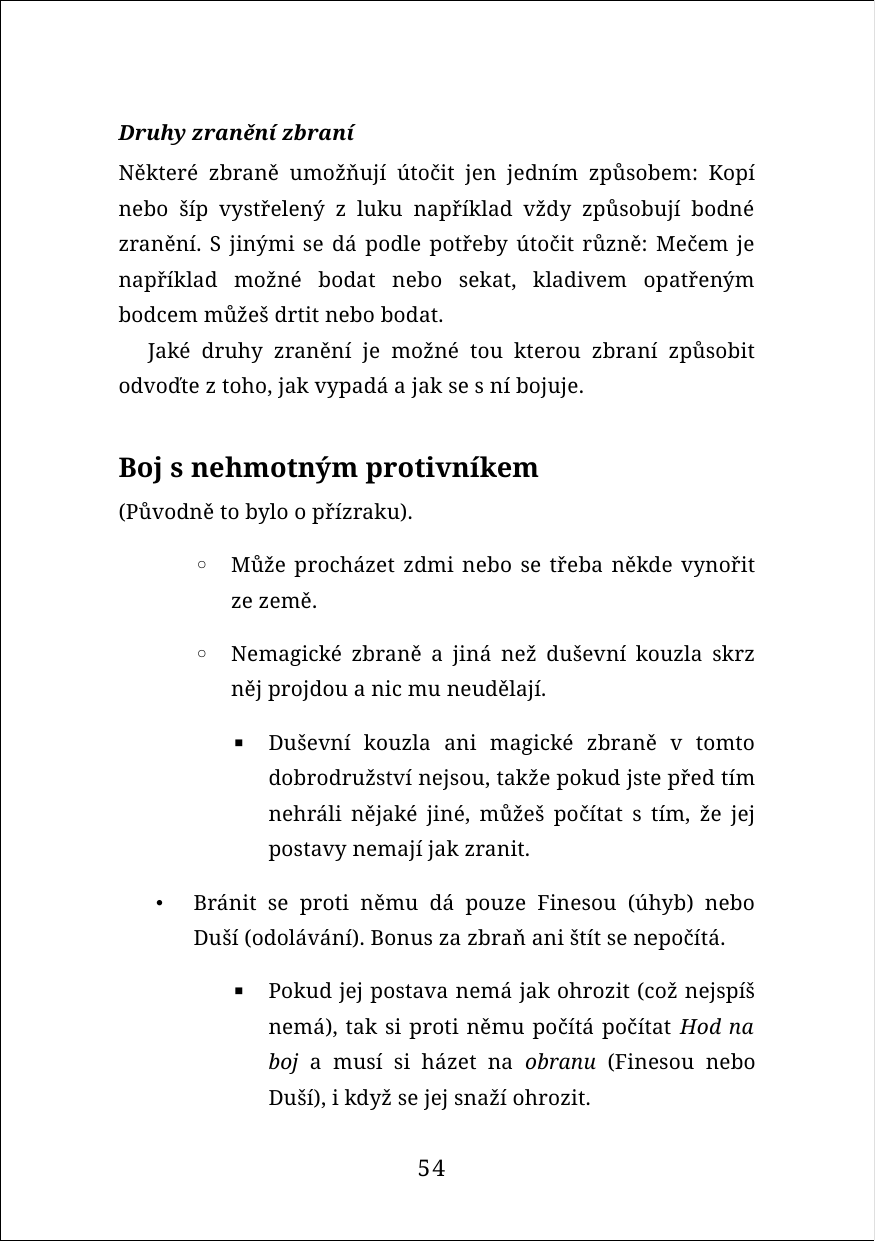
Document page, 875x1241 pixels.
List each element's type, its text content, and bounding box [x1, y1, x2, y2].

list Duševní kouzla ani magické zbraně v tomto dobrodružství nejsou, takže pokud jste před tím nehráli nějaké jiné, můžeš počítat s tím, že jej postavy nemají jak zranit. [231, 728, 756, 863]
subtitle Druhy zranění zbraní [118, 118, 756, 147]
text (Původně to bylo o přízraku). [118, 497, 756, 526]
subtitle Boj s nehmotným protivníkem [118, 448, 756, 485]
list Bránit se proti němu dá pouze Finesou (úhyb) nebo Duší (odolávání). Bonus za zbraň ani štít se nepočítá. [156, 888, 756, 952]
list Nemagické zbraně a jiná než duševní kouzla skrz něj projdou a nic mu neudělají. [193, 639, 756, 703]
list Pokud jej postava nemá jak ohrozit (což nejspíš nemá), tak si proti němu počítá počítat Hod na boj a musí si házet na obranu (Finesou nebo Duší), i když se jej snaží ohrozit. [231, 976, 756, 1111]
list Může procházet zdmi nebo se třeba někde vynořit ze země. [193, 550, 756, 614]
text Některé zbraně umožňují útočit jen jedním způsobem: Kopí nebo šíp vystřelený z luku například vždy způsobují bodné zranění. S jinými se dá podle potřeby útočit různě: Mečem je například možné bodat nebo sekat, kladivem opatřeným bodcem můžeš drtit nebo bodat. Jaké druhy zranění je možné tou kterou zbraní způsobit odvoďte z toho, jak vypadá a jak se s ní bojuje. [118, 158, 756, 400]
